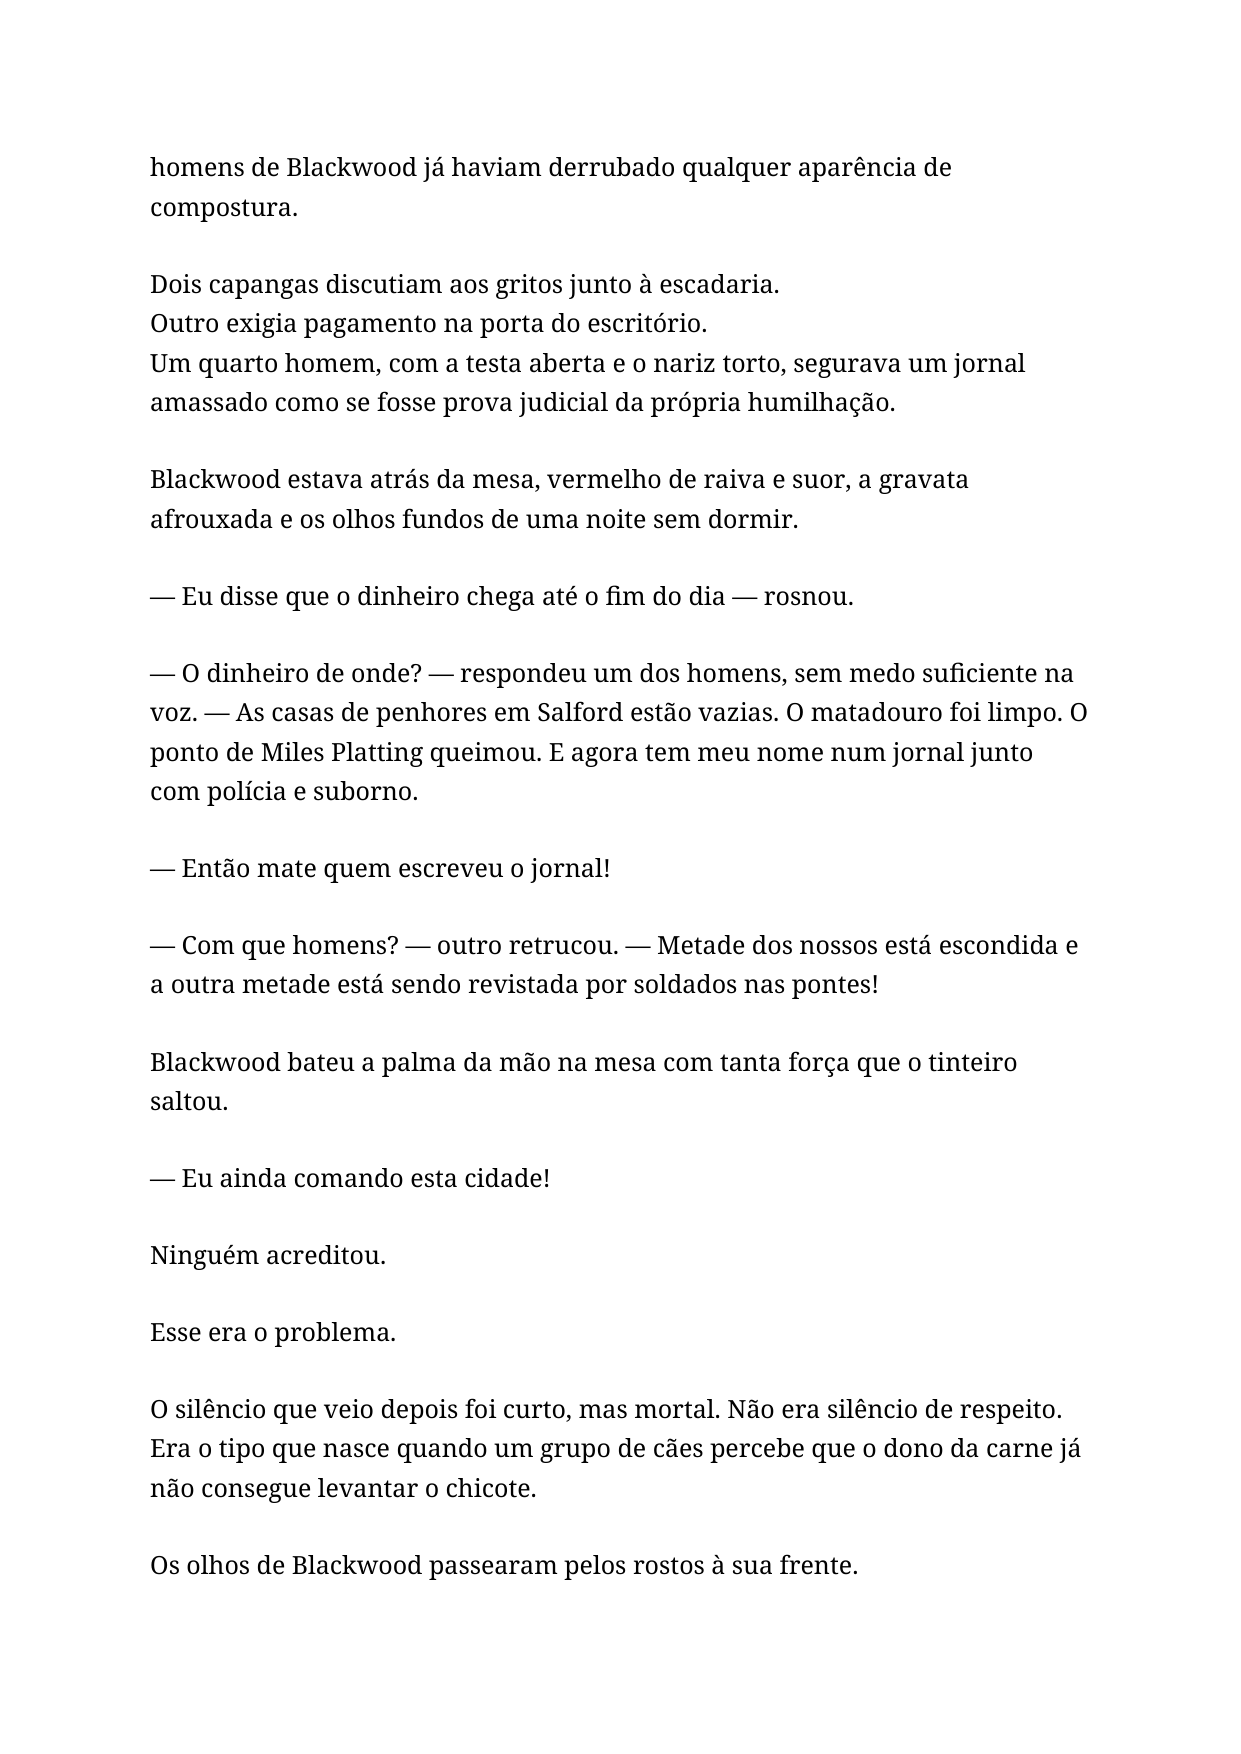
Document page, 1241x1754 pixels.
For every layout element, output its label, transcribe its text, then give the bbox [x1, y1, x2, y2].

text homens de Blackwood já haviam derrubado qualquer aparência de compostura. [150, 150, 1090, 223]
text — Eu ainda comando esta cidade! [150, 1161, 1090, 1195]
text Os olhos de Blackwood passearam pelos rostos à sua frente. [150, 1547, 1090, 1582]
text O silêncio que veio depois foi curto, mas mortal. Não era silêncio de respeito. Era o tipo que nasce quando um grupo de cães percebe que o dono da carne já não consegue levantar o chicote. [150, 1392, 1090, 1504]
text — Com que homens? — outro retrucou. — Metade dos nossos está escondida e a outra metade está sendo revistada por soldados nas pontes! [150, 928, 1090, 1001]
text — O dinheiro de onde? — respondeu um dos homens, sem medo suficiente na voz. — As casas de penhores em Salford estão vazias. O matadouro foi limpo. O ponto de Miles Platting queimou. E agora tem meu nome num jornal junto com polícia e suborno. [150, 655, 1090, 808]
text Blackwood estava atrás da mesa, vermelho de raiva e suor, a gravata afrouxada e os olhos fundos de uma noite sem dormir. [150, 462, 1090, 535]
text — Então mate quem escreveu o jornal! [150, 851, 1090, 885]
text Esse era o problema. [150, 1314, 1090, 1349]
text Ninguém acreditou. [150, 1238, 1090, 1272]
text — Eu disse que o dinheiro chega até o fim do dia — rosnou. [150, 578, 1090, 612]
text Dois capangas discutiam aos gritos junto à escadaria. Outro exigia pagamento na porta do escritório. Um quarto homem, com a testa aberta e o nariz torto, segurava um jornal amassado como se fosse prova judicial da própria humilhação. [150, 266, 1090, 419]
text Blackwood bateu a palma da mão na mesa com tanta força que o tinteiro saltou. [150, 1044, 1090, 1118]
